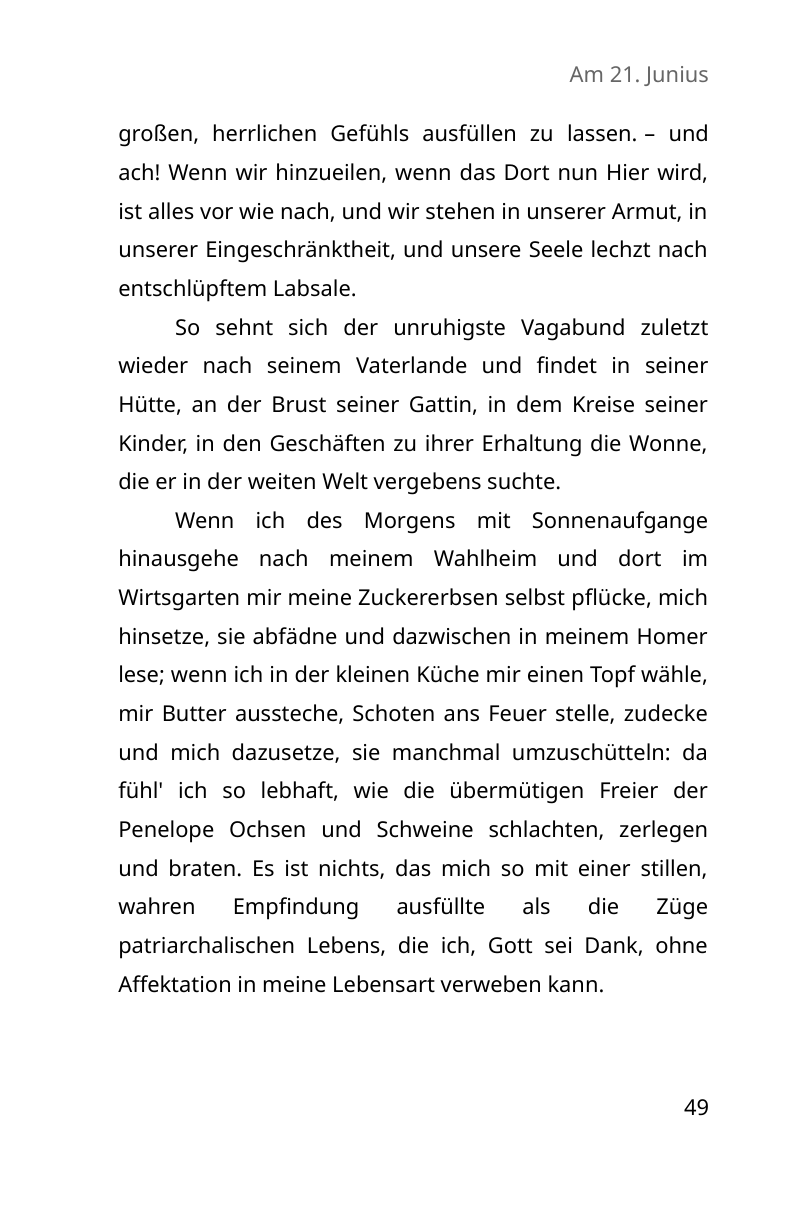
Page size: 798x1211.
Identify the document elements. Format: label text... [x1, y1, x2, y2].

text So sehnt sich der unruhigste Vagabund zuletzt wieder nach seinem Vaterlande und findet in seiner Hütte, an der Brust seiner Gattin, in dem Kreise seiner Kinder, in den Geschäften zu ihrer Erhaltung die Wonne, die er in der weiten Welt vergebens suchte. [118, 312, 709, 496]
text großen, herrlichen Gefühls ausfüllen zu lassen. – und ach! Wenn wir hinzueilen, wenn das Dort nun Hier wird, ist alles vor wie nach, und wir stehen in unserer Armut, in unserer Eingeschränktheit, und unsere Seele lechzt nach entschlüpftem Labsale. [118, 118, 709, 303]
text Wenn ich des Morgens mit Sonnenaufgange hinausgehe nach meinem Wahlheim und dort im Wirtsgarten mir meine Zuckererbsen selbst pflücke, mich hinsetze, sie abfädne und dazwischen in meinem Homer lese; wenn ich in der kleinen Küche mir einen Topf wähle, mir Butter aussteche, Schoten ans Feuer stelle, zudecke und mich dazusetze, sie manchmal umzuschütteln: da fühl' ich so lebhaft, wie die übermütigen Freier der Penelope Ochsen und Schweine schlachten, zerlegen und braten. Es ist nichts, das mich so mit einer stillen, wahren Empfindung ausfüllte als die Züge patriarchalischen Lebens, die ich, Gott sei Dank, ohne Affektation in meine Lebensart verweben kann. [118, 505, 709, 998]
